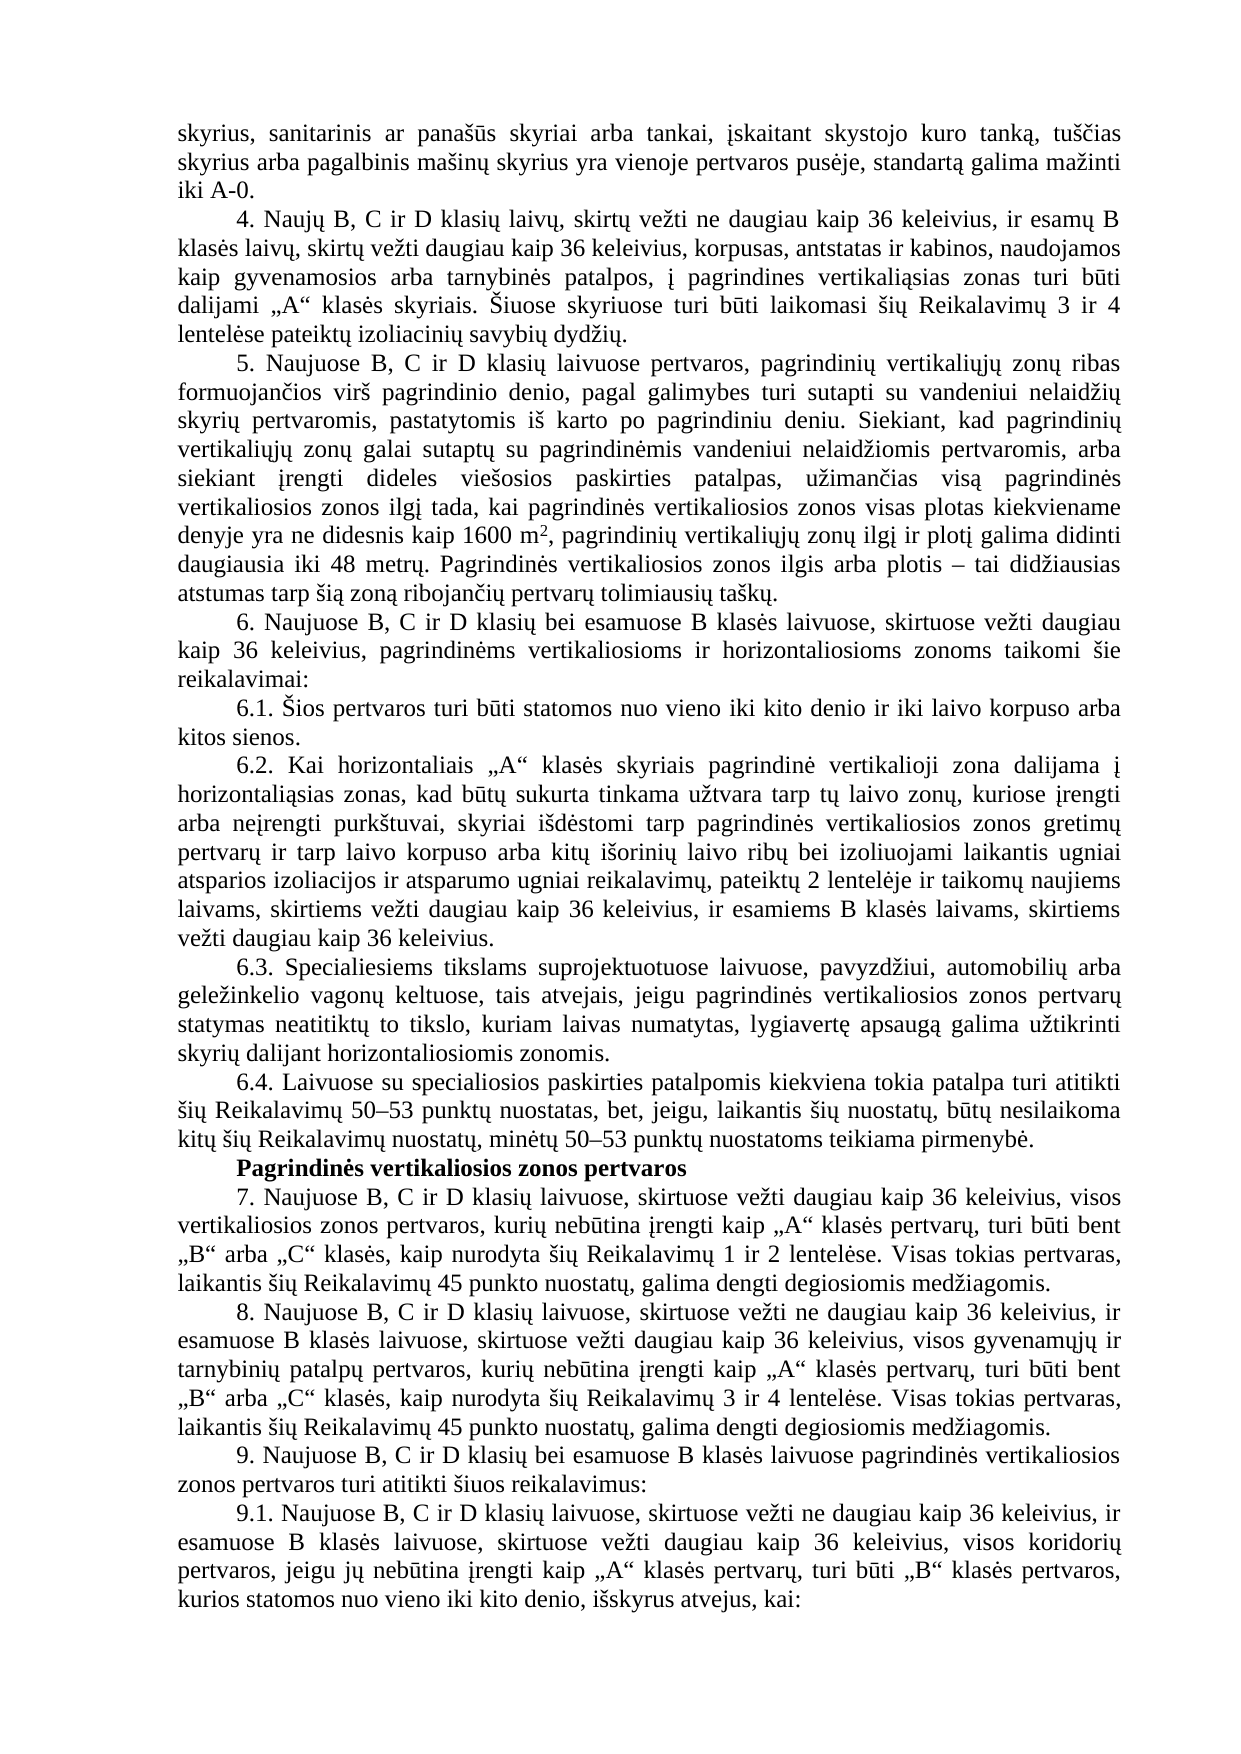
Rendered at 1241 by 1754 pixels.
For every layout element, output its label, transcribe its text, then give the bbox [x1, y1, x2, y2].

text 6.2. Kai horizontaliais „A“ klasės skyriais pagrindinė vertikalioji zona dalijama į horizontaliąsias zonas, kad būtų sukurta tinkama užtvara tarp tų laivo zonų, kuriose įrengti arba neįrengti purkštuvai, skyriai išdėstomi tarp pagrindinės vertikaliosios zonos gretimų pertvarų ir tarp laivo korpuso arba kitų išorinių laivo ribų bei izoliuojami laikantis ugniai atsparios izoliacijos ir atsparumo ugniai reikalavimų, pateiktų 2 lentelėje ir taikomų naujiems laivams, skirtiems vežti daugiau kaip 36 keleivius, ir esamiems B klasės laivams, skirtiems vežti daugiau kaip 36 keleivius. [177, 751, 1122, 952]
text Pagrindinės vertikaliosios zonos pertvaros [177, 1153, 1122, 1182]
text 8. Naujuose B, C ir D klasių laivuose, skirtuose vežti ne daugiau kaip 36 keleivius, ir esamuose B klasės laivuose, skirtuose vežti daugiau kaip 36 keleivius, visos gyvenamųjų ir tarnybinių patalpų pertvaros, kurių nebūtina įrengti kaip „A“ klasės pertvarų, turi būti bent „B“ arba „C“ klasės, kaip nurodyta šių Reikalavimų 3 ir 4 lentelėse. Visas tokias pertvaras, laikantis šių Reikalavimų 45 punkto nuostatų, galima dengti degiosiomis medžiagomis. [177, 1297, 1122, 1441]
text 6.4. Laivuose su specialiosios paskirties patalpomis kiekviena tokia patalpa turi atitikti šių Reikalavimų 50–53 punktų nuostatas, bet, jeigu, laikantis šių nuostatų, būtų nesilaikoma kitų šių Reikalavimų nuostatų, minėtų 50–53 punktų nuostatoms teikiama pirmenybė. [177, 1067, 1122, 1153]
text 4. Naujų B, C ir D klasių laivų, skirtų vežti ne daugiau kaip 36 keleivius, ir esamų B klasės laivų, skirtų vežti daugiau kaip 36 keleivius, korpusas, antstatas ir kabinos, naudojamos kaip gyvenamosios arba tarnybinės patalpos, į pagrindines vertikaliąsias zonas turi būti dalijami „A“ klasės skyriais. Šiuose skyriuose turi būti laikomasi šių Reikalavimų 3 ir 4 lentelėse pateiktų izoliacinių savybių dydžių. [177, 204, 1122, 348]
text 6.1. Šios pertvaros turi būti statomos nuo vieno iki kito denio ir iki laivo korpuso arba kitos sienos. [177, 693, 1122, 751]
text skyrius, sanitarinis ar panašūs skyriai arba tankai, įskaitant skystojo kuro tanką, tuščias skyrius arba pagalbinis mašinų skyrius yra vienoje pertvaros pusėje, standartą galima mažinti iki A-0. [177, 118, 1122, 204]
text 9. Naujuose B, C ir D klasių bei esamuose B klasės laivuose pagrindinės vertikaliosios zonos pertvaros turi atitikti šiuos reikalavimus: [177, 1441, 1122, 1498]
text 6.3. Specialiesiems tikslams suprojektuotuose laivuose, pavyzdžiui, automobilių arba geležinkelio vagonų keltuose, tais atvejais, jeigu pagrindinės vertikaliosios zonos pertvarų statymas neatitiktų to tikslo, kuriam laivas numatytas, lygiavertę apsaugą galima užtikrinti skyrių dalijant horizontaliosiomis zonomis. [177, 952, 1122, 1067]
text 6. Naujuose B, C ir D klasių bei esamuose B klasės laivuose, skirtuose vežti daugiau kaip 36 keleivius, pagrindinėms vertikaliosioms ir horizontaliosioms zonoms taikomi šie reikalavimai: [177, 607, 1122, 693]
text 7. Naujuose B, C ir D klasių laivuose, skirtuose vežti daugiau kaip 36 keleivius, visos vertikaliosios zonos pertvaros, kurių nebūtina įrengti kaip „A“ klasės pertvarų, turi būti bent „B“ arba „C“ klasės, kaip nurodyta šių Reikalavimų 1 ir 2 lentelėse. Visas tokias pertvaras, laikantis šių Reikalavimų 45 punkto nuostatų, galima dengti degiosiomis medžiagomis. [177, 1182, 1122, 1297]
text 5. Naujuose B, C ir D klasių laivuose pertvaros, pagrindinių vertikaliųjų zonų ribas formuojančios virš pagrindinio denio, pagal galimybes turi sutapti su vandeniui nelaidžių skyrių pertvaromis, pastatytomis iš karto po pagrindiniu deniu. Siekiant, kad pagrindinių vertikaliųjų zonų galai sutaptų su pagrindinėmis vandeniui nelaidžiomis pertvaromis, arba siekiant įrengti dideles viešosios paskirties patalpas, užimančias visą pagrindinės vertikaliosios zonos ilgį tada, kai pagrindinės vertikaliosios zonos visas plotas kiekviename denyje yra ne didesnis kaip 1600 m2, pagrindinių vertikaliųjų zonų ilgį ir plotį galima didinti daugiausia iki 48 metrų. Pagrindinės vertikaliosios zonos ilgis arba plotis – tai didžiausias atstumas tarp šią zoną ribojančių pertvarų tolimiausių taškų. [177, 348, 1122, 607]
text 9.1. Naujuose B, C ir D klasių laivuose, skirtuose vežti ne daugiau kaip 36 keleivius, ir esamuose B klasės laivuose, skirtuose vežti daugiau kaip 36 keleivius, visos koridorių pertvaros, jeigu jų nebūtina įrengti kaip „A“ klasės pertvarų, turi būti „B“ klasės pertvaros, kurios statomos nuo vieno iki kito denio, išskyrus atvejus, kai: [177, 1498, 1122, 1613]
